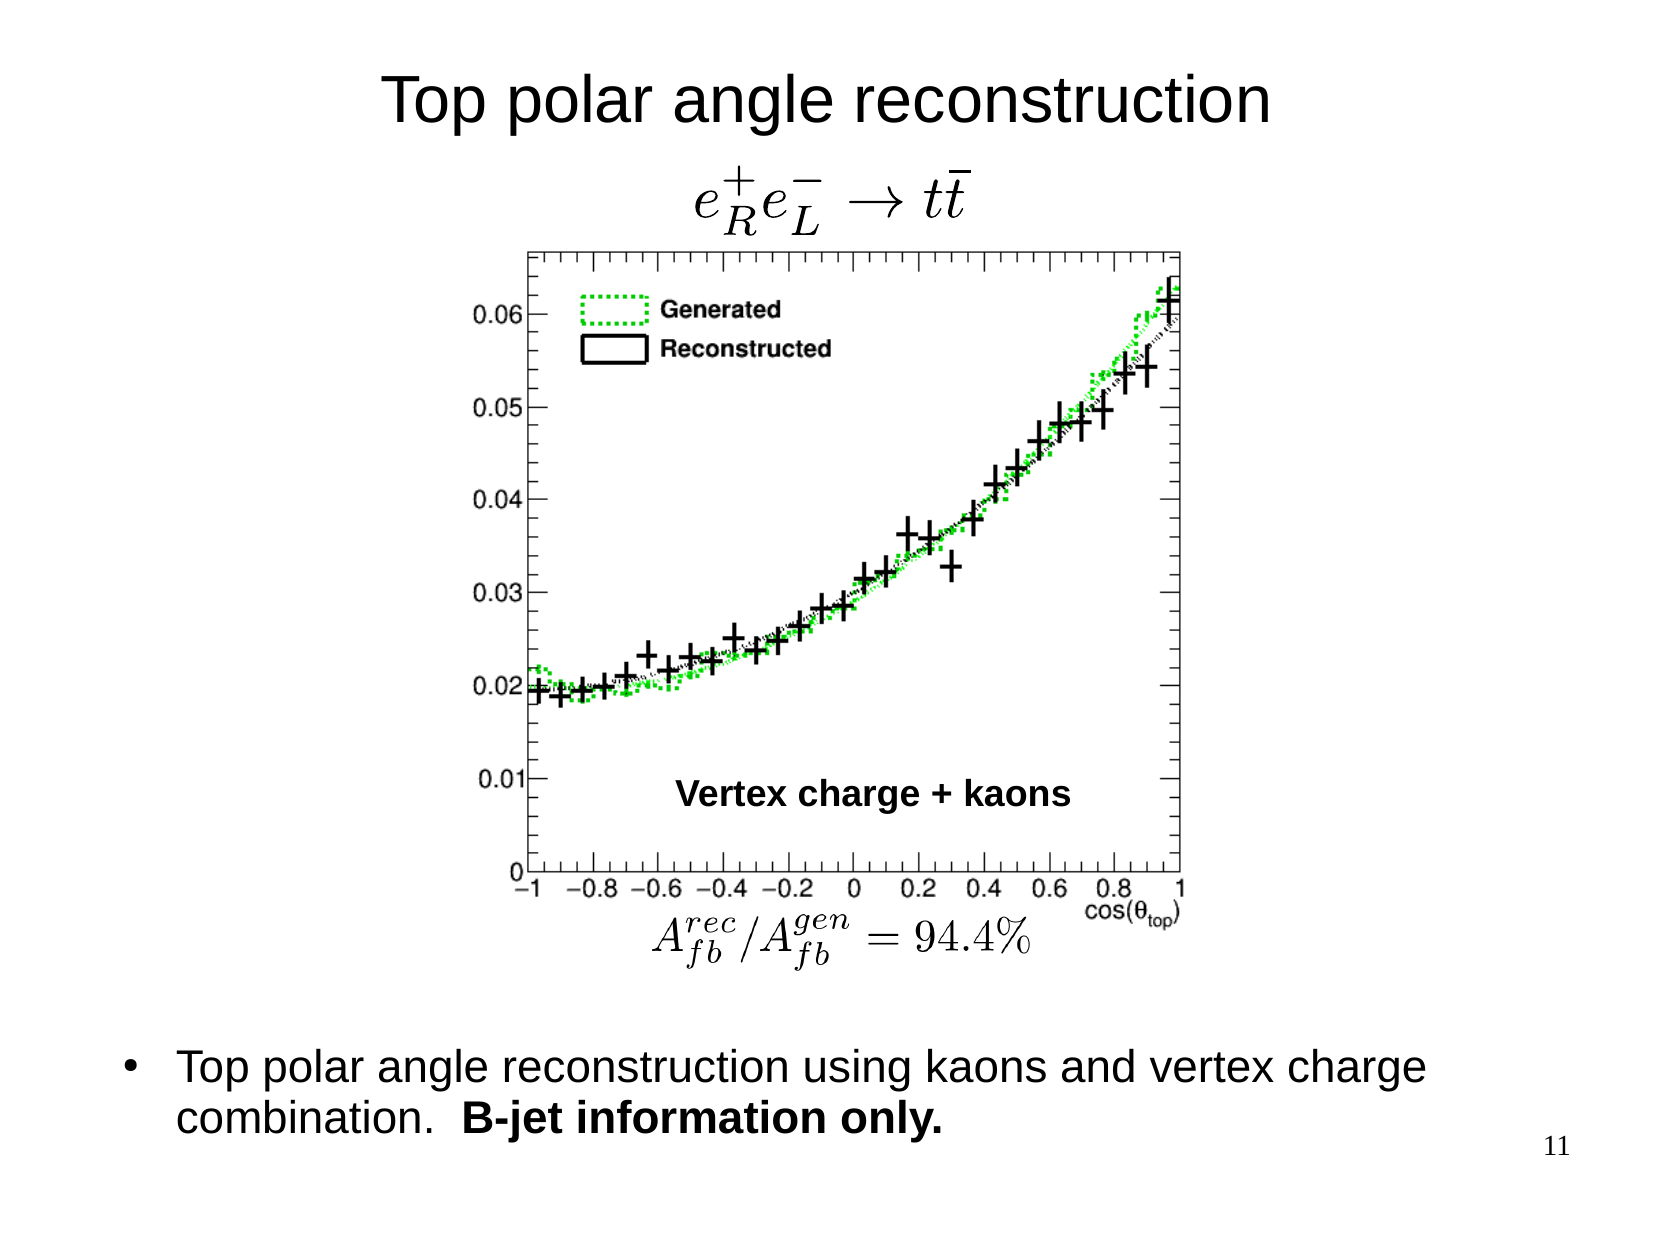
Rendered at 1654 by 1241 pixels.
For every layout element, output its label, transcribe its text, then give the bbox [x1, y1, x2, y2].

text_box 94.4% precision [687, 917, 1046, 974]
text_box [692, 165, 976, 236]
list Top polar angle reconstruction using kaons and vertex charge combination. B-jet information only. [105, 1040, 1531, 1206]
text_box Vertex charge + kaons [660, 765, 1087, 822]
picture [454, 237, 1209, 971]
title Top polar angle reconstruction [82, 49, 1571, 151]
